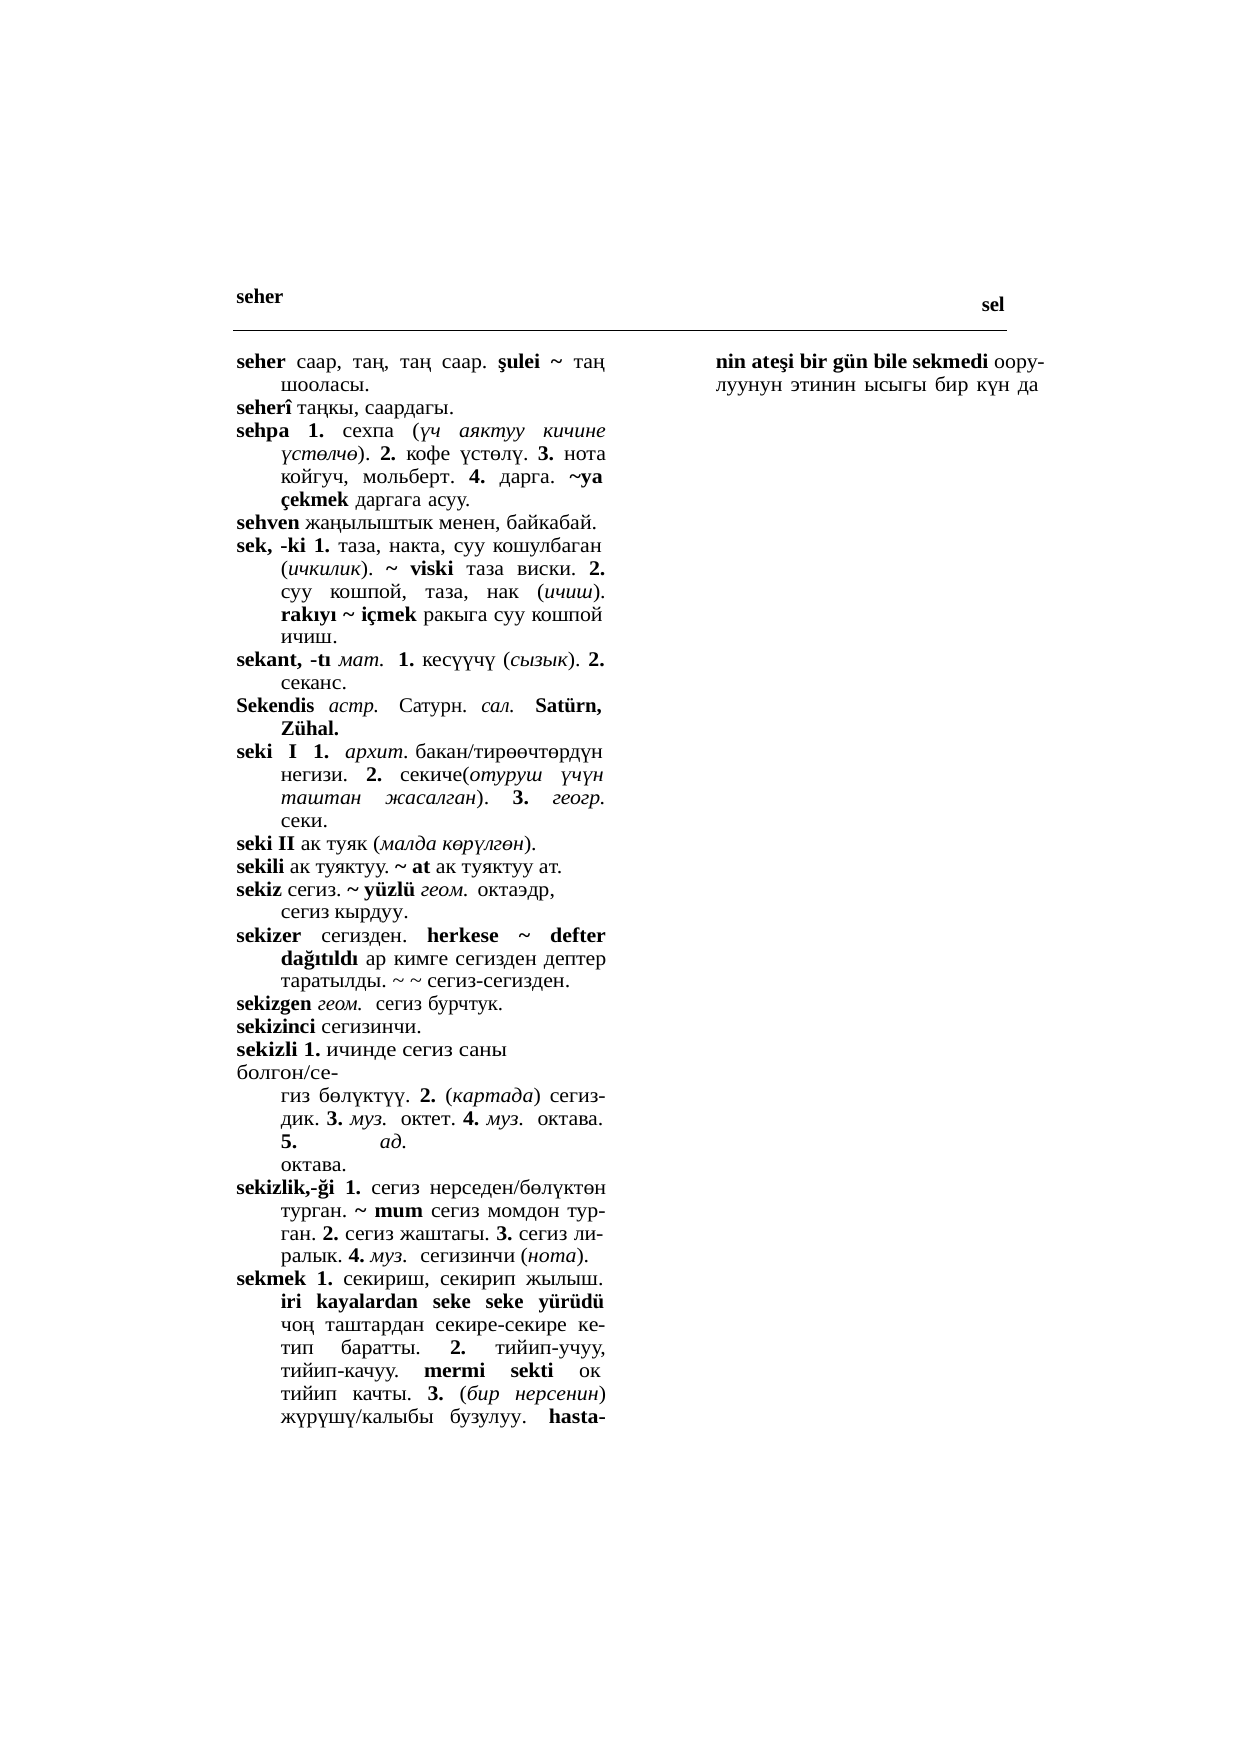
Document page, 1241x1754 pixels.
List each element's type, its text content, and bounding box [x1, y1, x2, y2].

text sekili ак туяктуу. ~ at ак туяктуу ат. [236, 855, 606, 878]
text чоң таштардан секире-секире ке- тип баратты. 2. тийип-учуу, тийип-качуу. mermi sekti ок [281, 1313, 606, 1382]
text секанс. [281, 671, 347, 694]
text ралык. 4. муз. сегизинчи (нота). [281, 1244, 591, 1267]
text sekizinci сегизинчи. [236, 1015, 606, 1038]
text seki I 1. архит. бакан/тирөөчтөрдүн [236, 740, 606, 763]
text sel [921, 292, 1065, 316]
text негизи. 2. секиче(отуруш үчүн таштан жасалган). 3. геогр. секи. [281, 763, 606, 832]
text sekiz сегиз. ~ yüzlü геом. октаэдр, сегиз кырдуу. [236, 878, 606, 923]
text sehpa 1. сехпа (үч аяктуу кичине үстөлчө). 2. кофе үстөлү. 3. нота койгуч, мольберт. 4. дарга. ~ya [236, 419, 606, 488]
text seherî таңкы, саардагы. [236, 396, 606, 419]
text iri kayalardan seke seke yürüdü [281, 1290, 605, 1313]
text 5. ад. октава. [281, 1130, 407, 1176]
text sekizgen геом. сегиз бурчтук. [236, 992, 606, 1015]
text sekizer сегизден. herkese ~ defter dağıtıldı ар кимге сегизден дептер таратылды. ~ ~ сегиз-сегизден. [236, 924, 606, 992]
text çekmek даргага асуу. [281, 488, 474, 511]
text тийип качты. 3. (бир нерсенин) жүрүшү/калыбы бузулуу. hasta- [281, 1382, 606, 1428]
text sekmek 1. секириш, секирип жылыш. [236, 1267, 606, 1290]
text seher саар, таң, таң саар. şulei ~ таң шооласы. [236, 350, 606, 396]
text sekizli 1. ичинде сегиз саны болгон/се- [236, 1038, 606, 1084]
text seher [236, 284, 284, 308]
text sek, -ki 1. таза, накта, суу кошулбаган [236, 534, 606, 557]
text Sekendis астр. Сатурн. сал. Satürn, Zühal. [236, 694, 606, 740]
text sekant, -tı мат. 1. кесүүчү (сызык). 2. [236, 648, 606, 671]
text луунун этинин ысыгы бир күн да [716, 373, 1065, 396]
text sehven жаңылыштык менен, байкабай. [236, 511, 606, 534]
text sekizlik,-ği 1. сегиз нерседен/бөлүктөн турган. ~ mum сегиз момдон тур- ган. 2. сегиз жаштагы. 3. сегиз ли- [236, 1176, 606, 1244]
text seki II ак туяк (малда көрүлгөн). [236, 832, 606, 855]
text (ичкилик). ~ viski таза виски. 2. суу кошпой, таза, нак (ичиш). rakıyı ~ içmek ракыга суу кошпой [281, 557, 606, 626]
text гиз бөлүктүү. 2. (картада) сегиз- дик. 3. муз. октет. 4. муз. октава. [281, 1084, 606, 1130]
text ичиш. [281, 626, 338, 648]
text nin ateşi bir gün bile sekmedi оору- [716, 350, 1065, 373]
